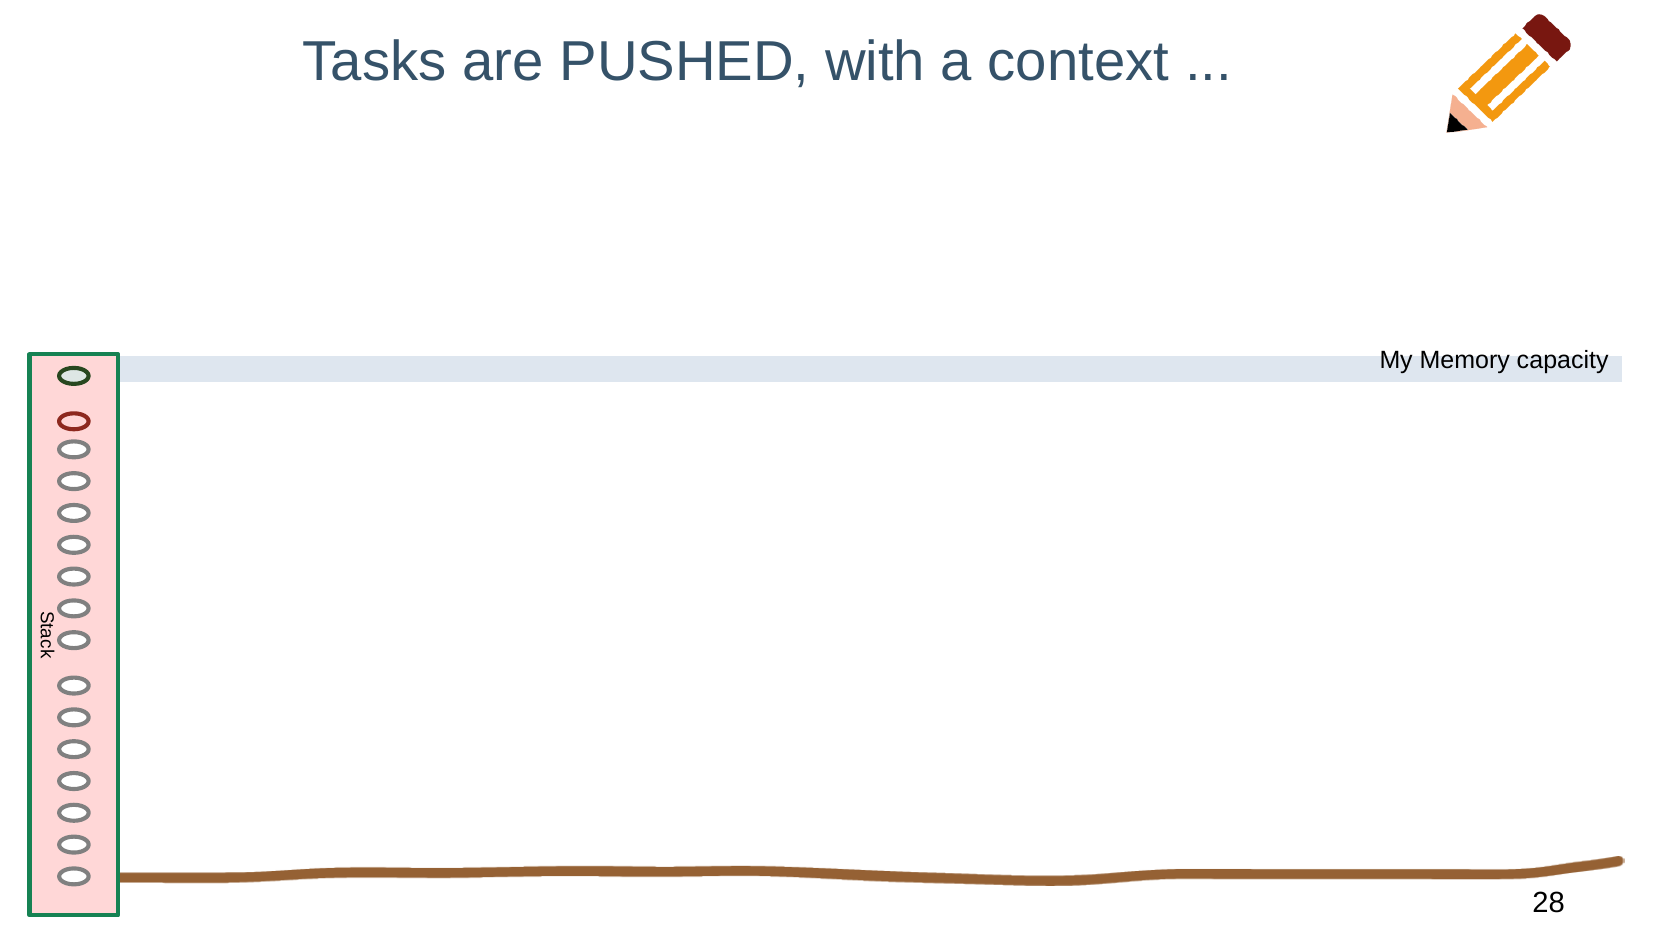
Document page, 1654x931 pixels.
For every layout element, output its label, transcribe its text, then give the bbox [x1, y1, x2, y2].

text_box [59, 600, 89, 617]
text_box [119, 354, 1625, 384]
title Tasks are PUSHED, with a context ... [88, 29, 1447, 237]
text_box [59, 632, 89, 649]
text_box [59, 773, 89, 790]
text_box [59, 367, 89, 384]
text_box Stack [29, 354, 119, 916]
picture [1446, 14, 1571, 133]
text_box [59, 504, 89, 521]
text_box [59, 868, 89, 885]
text_box [59, 741, 89, 758]
text_box [59, 441, 89, 458]
text_box [59, 473, 89, 490]
text_box My Memory capacity [1364, 338, 1625, 381]
text_box [59, 536, 89, 553]
text_box [59, 836, 89, 853]
text_box [59, 413, 89, 430]
text_box [59, 804, 89, 821]
picture [119, 856, 1625, 886]
text_box [59, 568, 89, 585]
text_box [59, 709, 89, 726]
text_box [59, 677, 89, 694]
